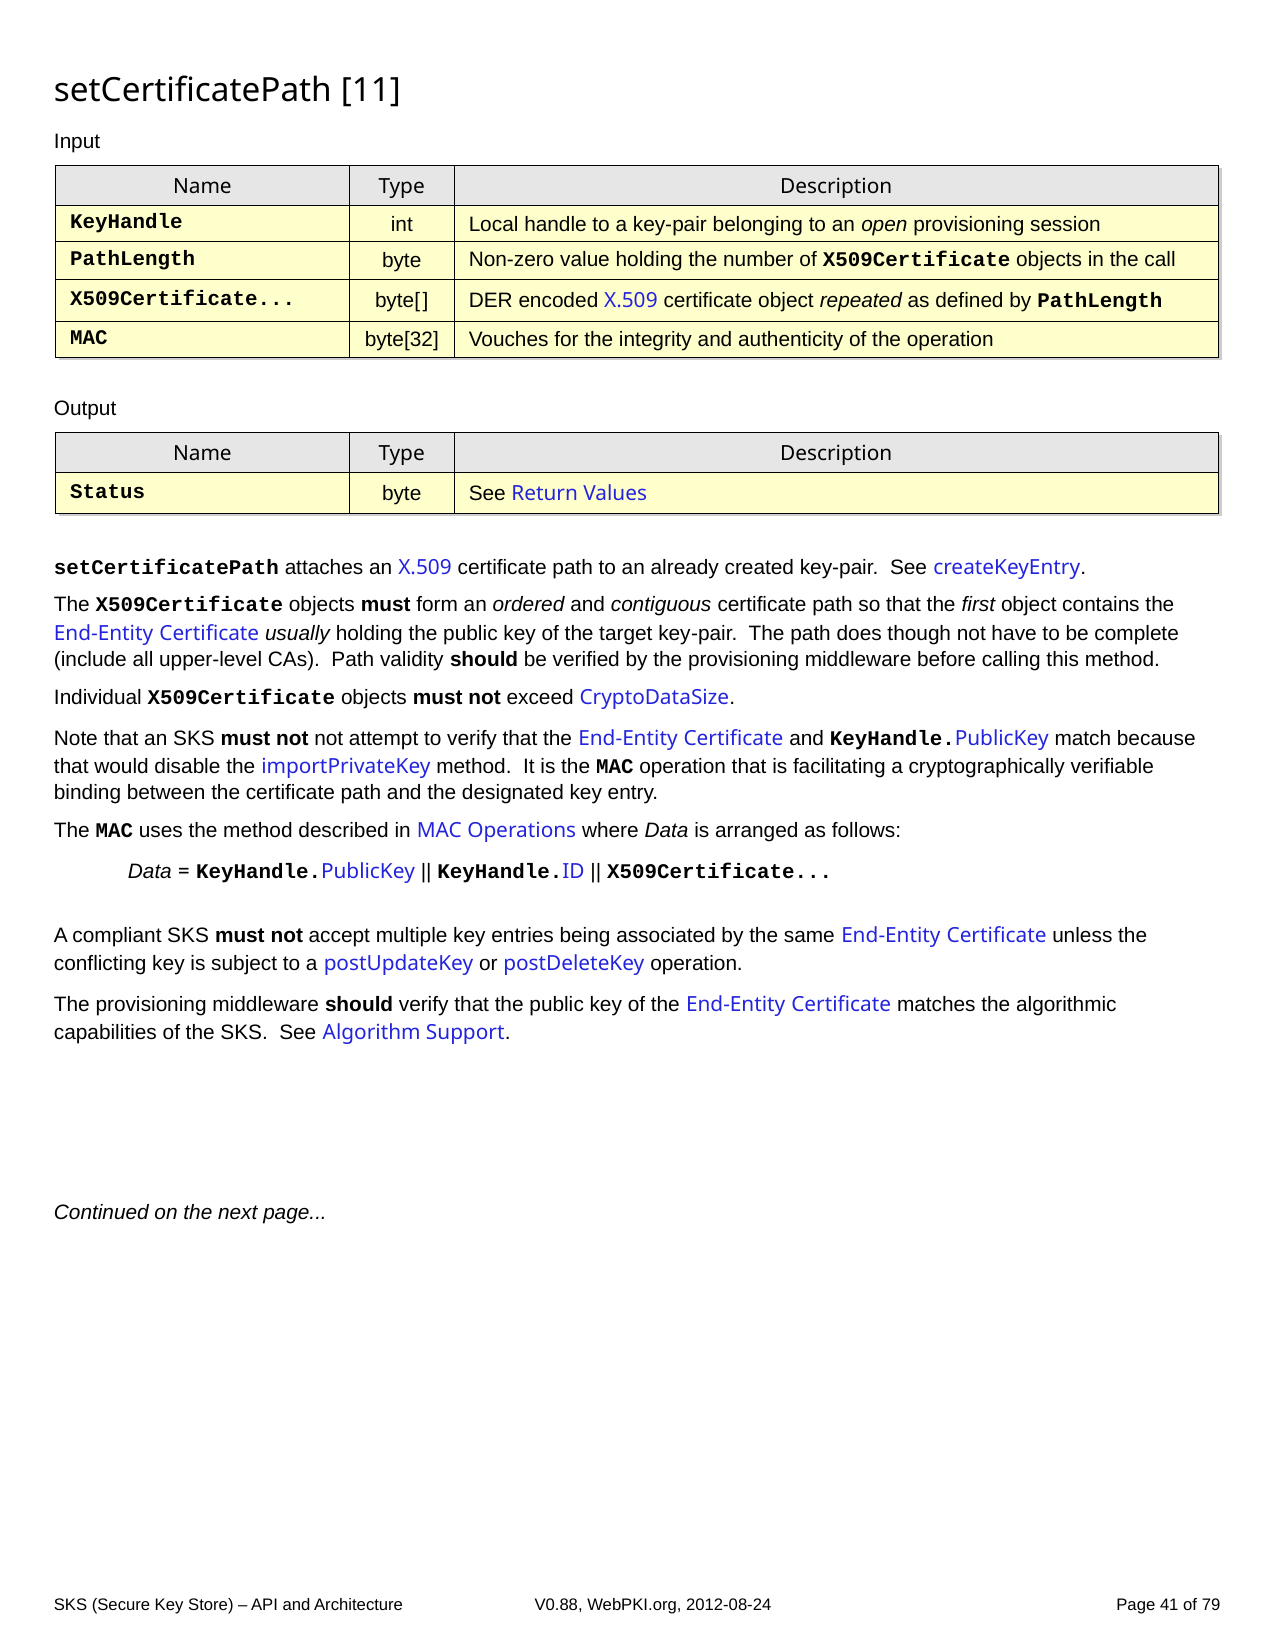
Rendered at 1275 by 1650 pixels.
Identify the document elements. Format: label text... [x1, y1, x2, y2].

text The MAC uses the method described in MAC Operations where Data is arranged as follows: [54, 815, 1221, 844]
table_header Description [455, 433, 1218, 472]
table_header Name [56, 433, 349, 472]
text The X509Certificate objects must form an ordered and contiguous certificate path so that the first object contains the End-Entity Certificate usually holding the public key of the target key‑pair. The path does though not have to be complete (include all upper-level CAs). Path validity should be verified by the provisioning middleware before calling this method. [54, 592, 1221, 671]
table_cell int [350, 206, 454, 241]
table_cell See Return Values [455, 473, 1218, 513]
table_header Type [350, 166, 454, 205]
text Output [54, 396, 1221, 420]
table_cell X509Certificate... [56, 280, 349, 321]
table_cell byte [350, 473, 454, 513]
table_cell byte⁮[ ] [350, 280, 454, 321]
text Note that an SKS must not not attempt to verify that the End-Entity Certificate and KeyHandle.PublicKey match because that would disable the importPrivateKey method. It is the MAC operation that is facilitating a cryptographically verifiable binding between the certificate path and the designated key entry. [54, 723, 1221, 804]
table_cell MAC [56, 322, 349, 357]
text Data = KeyHandle.PublicKey || KeyHandle.ID || X509Certificate... [54, 856, 1221, 884]
table_cell Vouches for the integrity and authenticity of the operation [455, 322, 1218, 357]
text Input [54, 129, 1221, 153]
table_cell byte⁮[32] [350, 322, 454, 357]
table_cell Local handle to a key-pair belonging to an open provisioning session [455, 206, 1218, 241]
table_cell PathLength [56, 242, 349, 279]
table_cell Non-zero value holding the number of X509Certificate objects in the call [455, 242, 1218, 279]
subtitle setCertificatePath [11] [54, 66, 1221, 111]
table_header Description [455, 166, 1218, 205]
text setCertificatePath attaches an X.509 certificate path to an already created key-pair. See createKeyEntry. [54, 552, 1221, 581]
text A compliant SKS must not accept multiple key entries being associated by the same End-Entity Certificate unless the conflicting key is subject to a postUpdateKey or postDeleteKey operation. [54, 920, 1221, 977]
table_cell byte [350, 242, 454, 279]
table_cell Status [56, 473, 349, 513]
table_cell KeyHandle [56, 206, 349, 241]
text The provisioning middleware should verify that the public key of the End-Entity Certificate matches the algorithmic capabilities of the SKS. See Algorithm Support. [54, 989, 1221, 1046]
table_header Name [56, 166, 349, 205]
table_cell DER encoded X.509 certificate object repeated as defined by PathLength‪‫‬‭‪‏‪‏‎ [455, 280, 1218, 321]
text Individual X509Certificate objects must not exceed CryptoDataSize. [54, 682, 1221, 711]
table_header Type [350, 433, 454, 472]
text Continued on the next page... [54, 1200, 1221, 1224]
